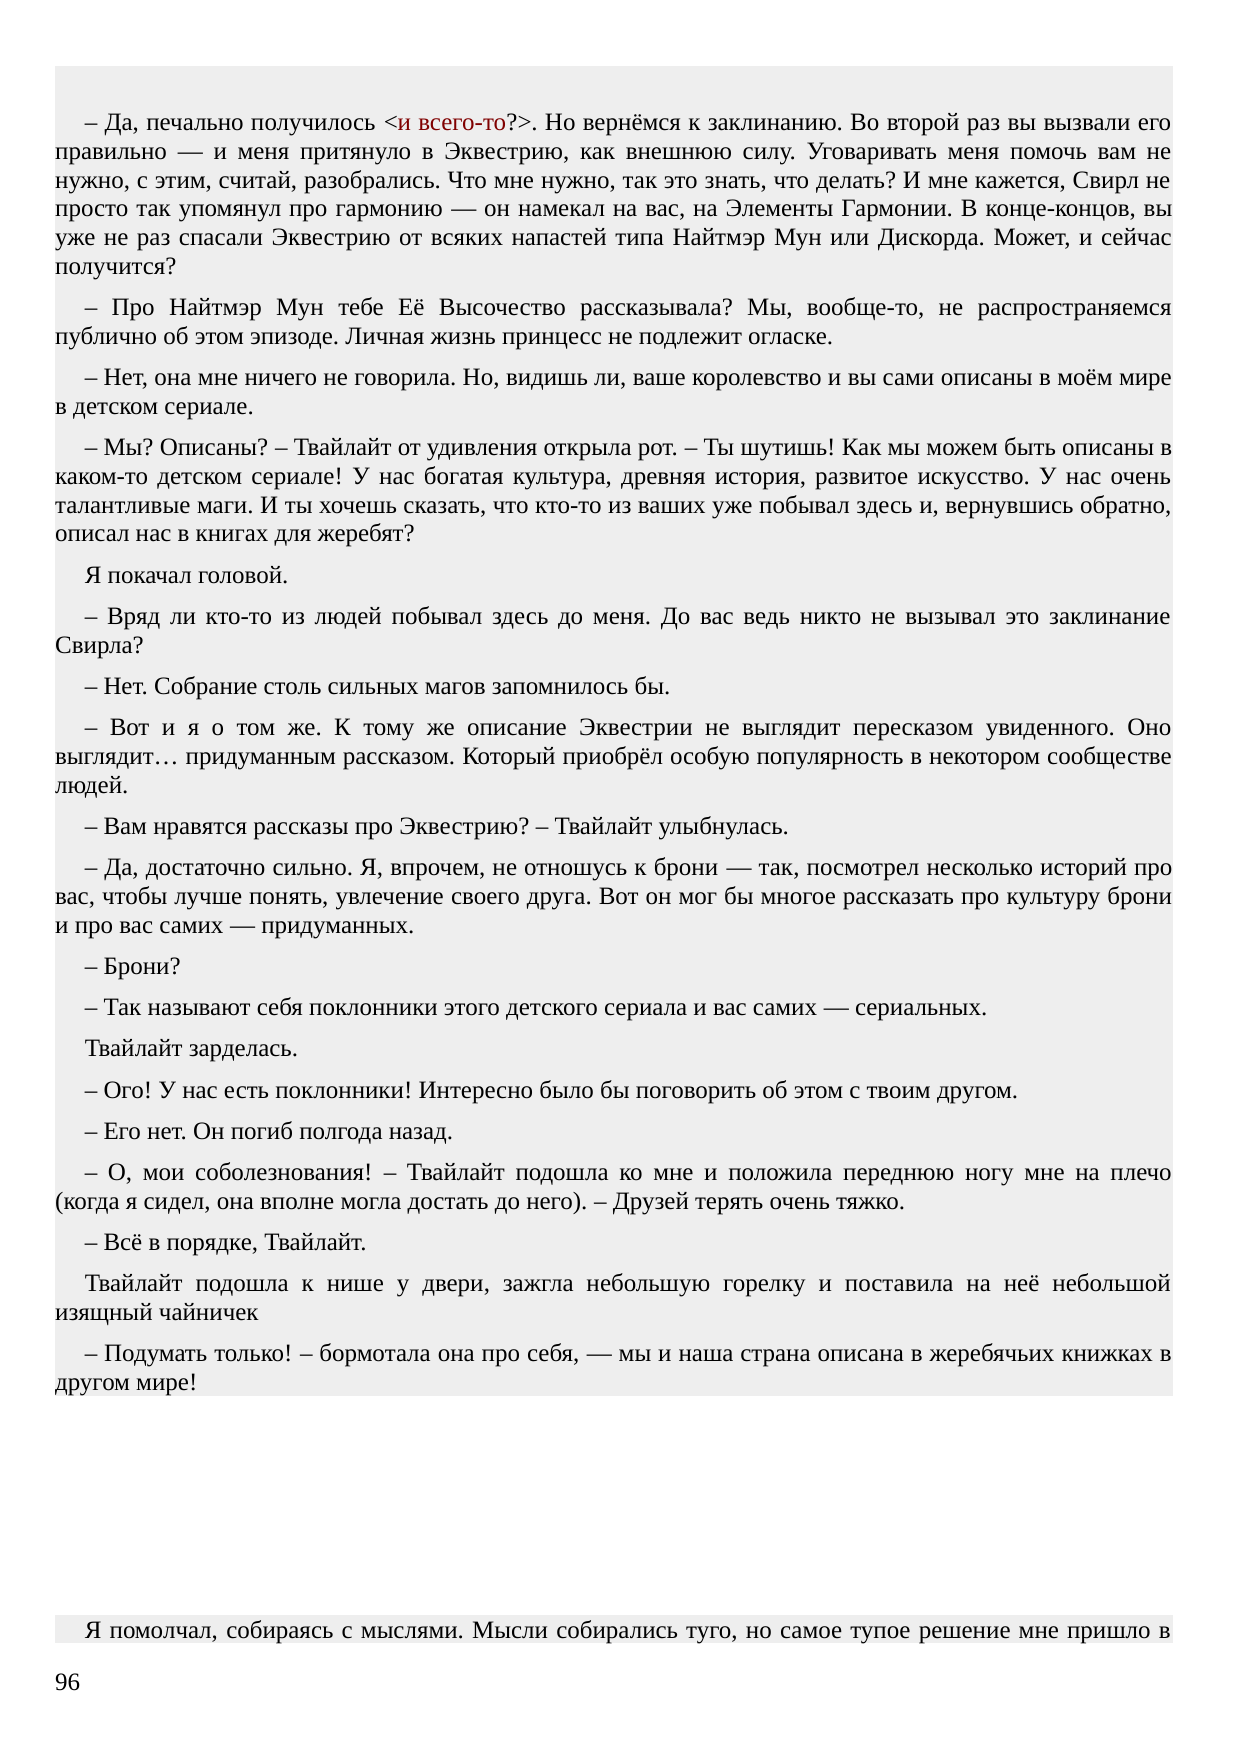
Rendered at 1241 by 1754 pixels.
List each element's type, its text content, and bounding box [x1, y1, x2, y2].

text – О, мои соболезнования! – Твайлайт подошла ко мне и положила переднюю ногу мне на плечо (когда я сидел, она вполне могла достать до него). – Друзей терять очень тяжко. [55, 1157, 1173, 1215]
text Я покачал головой. [55, 560, 1173, 588]
text – Да, достаточно сильно. Я, впрочем, не отношусь к брони — так, посмотрел несколько историй про вас, чтобы лучше понять, увлечение своего друга. Вот он мог бы многое рассказать про культуру брони и про вас самих — придуманных. [55, 852, 1173, 938]
text Я помолчал, собираясь с мыслями. Мысли собирались туго, но самое тупое решение мне пришло в [55, 1615, 1173, 1643]
text – Брони? [55, 951, 1173, 980]
text – Мы? Описаны? – Твайлайт от удивления открыла рот. – Ты шутишь! Как мы можем быть описаны в каком-то детском сериале! У нас богатая культура, древняя история, развитое искусство. У нас очень талантливые маги. И ты хочешь сказать, что кто-то из ваших уже побывал здесь и, вернувшись обратно, описал нас в книгах для жеребят? [55, 432, 1173, 547]
text – Вот и я о том же. К тому же описание Эквестрии не выглядит пересказом увиденного. Оно выглядит… придуманным рассказом. Который приобрёл особую популярность в некотором сообществе людей. [55, 712, 1173, 798]
text – Нет, она мне ничего не говорила. Но, видишь ли, ваше королевство и вы сами описаны в моём мире в детском сериале. [55, 362, 1173, 420]
text – Нет. Собрание столь сильных магов запомнилось бы. [55, 671, 1173, 700]
text – Вам нравятся рассказы про Эквестрию? – Твайлайт улыбнулась. [55, 811, 1173, 840]
text – Ого! У нас есть поклонники! Интересно было бы поговорить об этом с твоим другом. [55, 1075, 1173, 1103]
text – Да, печально получилось <и всего-то?>. Но вернёмся к заклинанию. Во второй раз вы вызвали его правильно — и меня притянуло в Эквестрию, как внешнюю силу. Уговаривать меня помочь вам не нужно, с этим, считай, разобрались. Что мне нужно, так это знать, что делать? И мне кажется, Свирл не просто так упомянул про гармонию — он намекал на вас, на Элементы Гармонии. В конце-концов, вы уже не раз спасали Эквестрию от всяких напастей типа Найтмэр Мун или Дискорда. Может, и сейчас получится? [55, 107, 1173, 280]
text – Вряд ли кто-то из людей побывал здесь до меня. До вас ведь никто не вызывал это заклинание Свирла? [55, 601, 1173, 658]
text – Про Найтмэр Мун тебе Её Высочество рассказывала? Мы, вообще-то, не распространяемся публично об этом эпизоде. Личная жизнь принцесс не подлежит огласке. [55, 292, 1173, 350]
text – Его нет. Он погиб полгода назад. [55, 1116, 1173, 1145]
text – Всё в порядке, Твайлайт. [55, 1227, 1173, 1256]
text Твайлайт подошла к нише у двери, зажгла небольшую горелку и поставила на неё небольшой изящный чайничек [55, 1268, 1173, 1326]
text – Так называют себя поклонники этого детского сериала и вас самих — сериальных. [55, 992, 1173, 1021]
text – Подумать только! – бормотала она про себя, — мы и наша страна описана в жеребячьих книжках в другом мире! [55, 1338, 1173, 1396]
text Твайлайт зарделась. [55, 1033, 1173, 1062]
